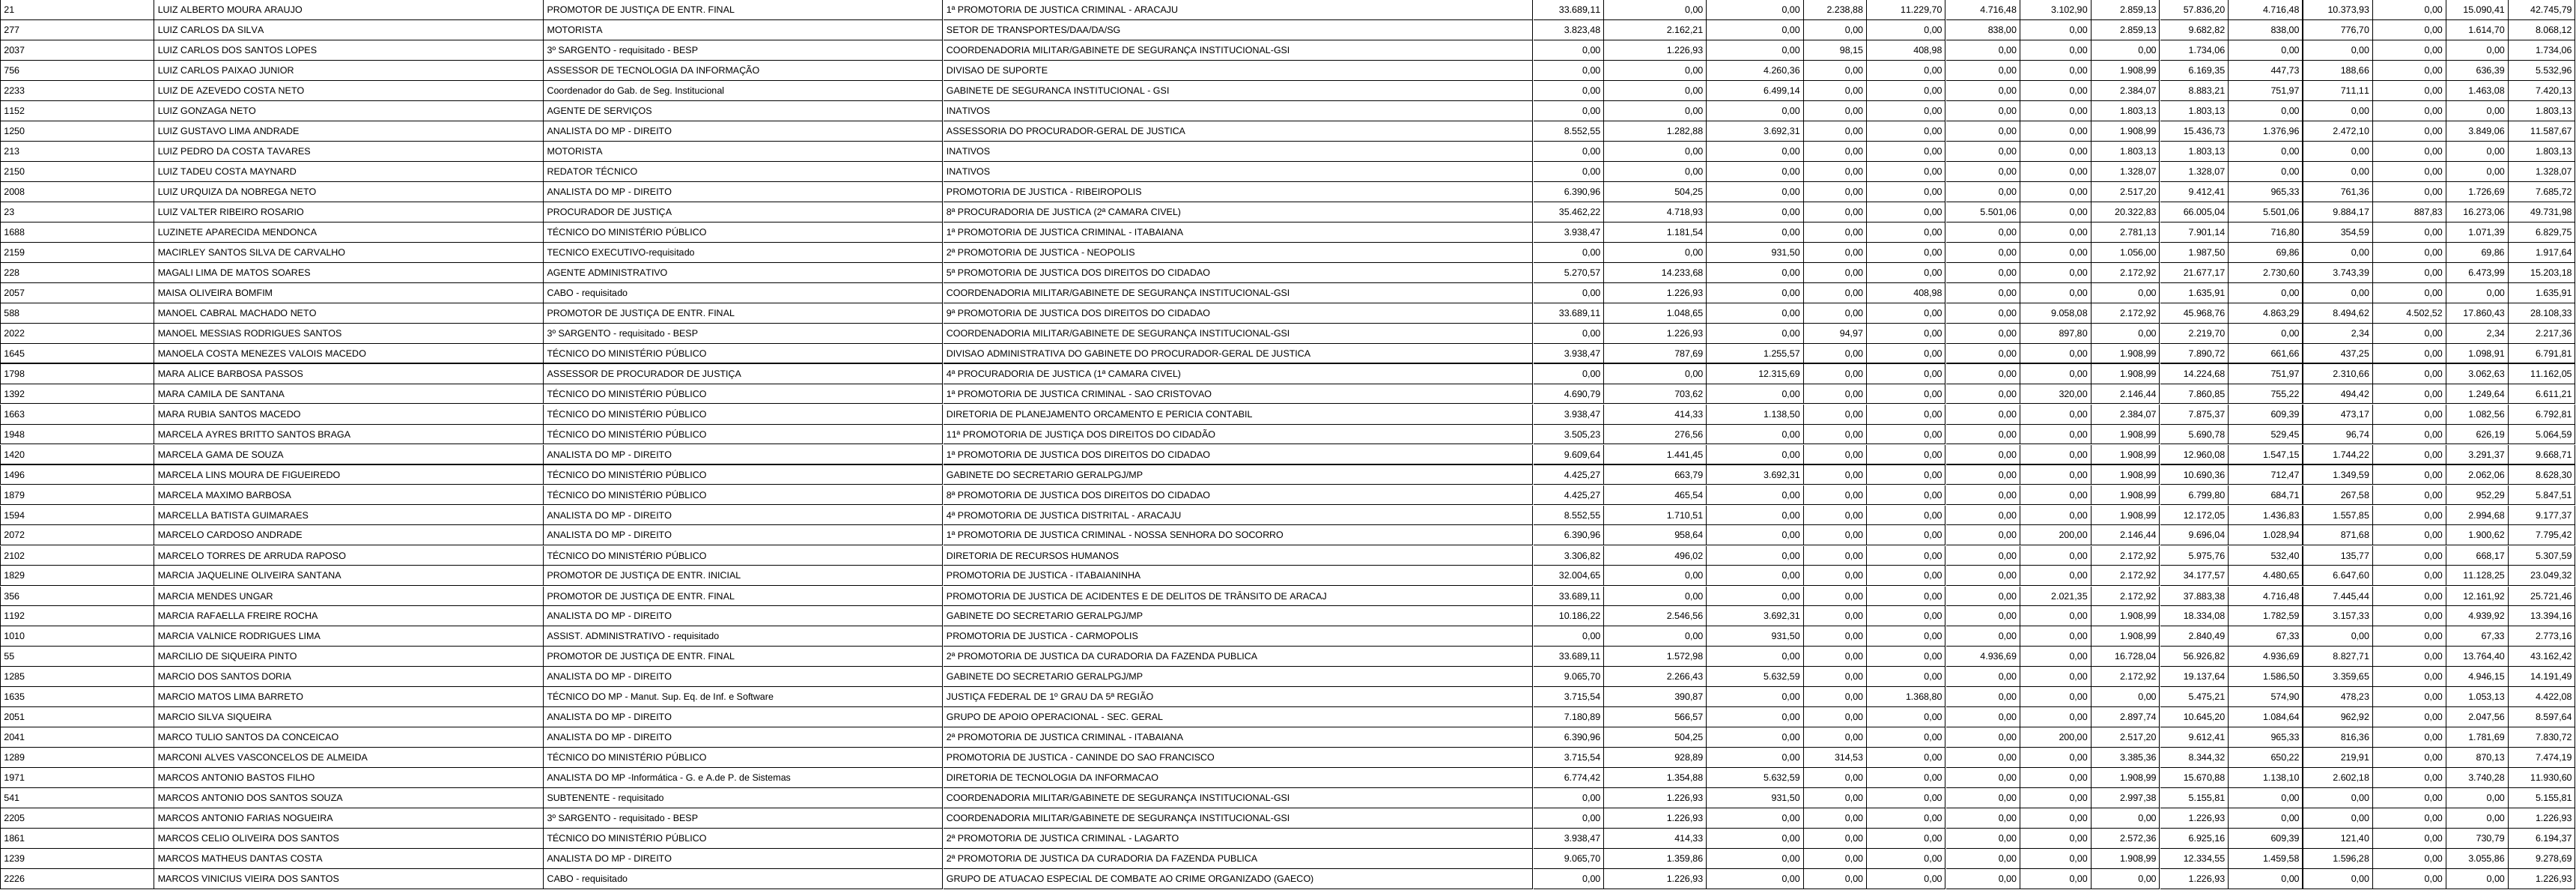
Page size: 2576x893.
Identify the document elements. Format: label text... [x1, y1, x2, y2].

table_cell 320,00 [2020, 384, 2091, 403]
table_cell 0,00 [1707, 707, 1803, 727]
table_cell LUIZ CARLOS PAIXAO JUNIOR [154, 61, 543, 80]
table_cell 0,00 [1804, 162, 1866, 181]
table_cell GRUPO DE APOIO OPERACIONAL - SEC. GERAL [944, 707, 1532, 727]
table_cell MARCIA RAFAELLA FREIRE ROCHA [154, 606, 543, 626]
table_cell 1.726,69 [2446, 182, 2508, 202]
table_cell GABINETE DO SECRETARIO GERALPGJ/MP [944, 667, 1532, 686]
table_cell 314,53 [1804, 748, 1866, 767]
table_cell 4.939,92 [2446, 606, 2508, 626]
table_cell 10.645,20 [2160, 707, 2228, 727]
table_cell 0,00 [2373, 727, 2446, 747]
table_cell 626,19 [2446, 425, 2508, 444]
table_cell LUIZ PEDRO DA COSTA TAVARES [154, 142, 543, 161]
table_cell 0,00 [1867, 61, 1945, 80]
table_cell 16.728,04 [2092, 647, 2159, 666]
table_cell 0,00 [1534, 243, 1603, 262]
table_cell 1971 [1, 768, 154, 787]
table_cell 0,00 [2020, 849, 2091, 868]
table_cell 0,00 [1707, 223, 1803, 242]
table_cell 49.731,98 [2509, 202, 2575, 222]
table_cell 0,00 [2020, 405, 2091, 424]
table_cell 0,00 [1804, 546, 1866, 565]
table_cell 10.186,22 [1534, 606, 1603, 626]
table_cell 0,00 [1946, 121, 2020, 141]
table_header 3.102,90 [2020, 0, 2091, 19]
table_cell 0,00 [1867, 768, 1945, 787]
table_cell 14.224,68 [2160, 364, 2228, 384]
table_cell 0,00 [2373, 546, 2446, 565]
table_cell 0,00 [2373, 121, 2446, 141]
table_cell 6.499,14 [1707, 81, 1803, 100]
table_cell 5.690,78 [2160, 425, 2228, 444]
table_cell 0,00 [2020, 182, 2091, 202]
table_cell 4.936,69 [2229, 647, 2302, 666]
table_cell ANALISTA DO MP - DIREITO [544, 525, 942, 545]
table_cell 0,00 [1707, 808, 1803, 828]
table_header 21 [1, 0, 154, 19]
table_cell LUIZ CARLOS DOS SANTOS LOPES [154, 40, 543, 60]
table_cell 1.635,91 [2160, 283, 2228, 303]
table_cell 1ª PROMOTORIA DE JUSTICA CRIMINAL - SAO CRISTOVAO [944, 384, 1532, 403]
table_cell 0,00 [2229, 324, 2302, 343]
table_cell 0,00 [1946, 283, 2020, 303]
table_cell 8.494,62 [2303, 303, 2372, 323]
table_cell 0,00 [2373, 162, 2446, 181]
table_cell 2150 [1, 162, 154, 181]
table_cell 0,00 [2092, 808, 2159, 828]
table_cell 408,98 [1867, 283, 1945, 303]
table_cell 0,00 [1946, 808, 2020, 828]
table_cell 2226 [1, 869, 154, 889]
table_cell 0,00 [2020, 61, 2091, 80]
table_cell 2.572,36 [2092, 829, 2159, 848]
table_cell 2.146,44 [2092, 525, 2159, 545]
table_cell 2.897,74 [2092, 707, 2159, 727]
table_cell 0,00 [1867, 485, 1945, 504]
table_cell DIRETORIA DE PLANEJAMENTO ORCAMENTO E PERICIA CONTABIL [944, 405, 1532, 424]
table_cell 9.065,70 [1534, 849, 1603, 868]
table_cell 7.875,37 [2160, 405, 2228, 424]
table_cell 3.938,47 [1534, 829, 1603, 848]
table_cell CABO - requisitado [544, 283, 942, 303]
table_cell 1635 [1, 687, 154, 706]
table_cell 12.960,08 [2160, 445, 2228, 464]
table_cell 0,00 [1867, 727, 1945, 747]
table_cell PROMOTORIA DE JUSTICA - RIBEIROPOLIS [944, 182, 1532, 202]
table_cell 751,97 [2229, 364, 2302, 384]
table_cell 730,79 [2446, 829, 2508, 848]
table_cell 2,34 [2446, 324, 2508, 343]
table_cell 0,00 [1946, 566, 2020, 585]
table_cell 0,00 [2303, 40, 2372, 60]
table_cell MARCIO MATOS LIMA BARRETO [154, 687, 543, 706]
table_cell 1.354,88 [1604, 768, 1706, 787]
table_cell 931,50 [1707, 626, 1803, 646]
table_cell 1.908,99 [2092, 121, 2159, 141]
table_cell 0,00 [1707, 303, 1803, 323]
table_cell 0,00 [1867, 324, 1945, 343]
table_cell 0,00 [1946, 81, 2020, 100]
table_cell 0,00 [1707, 162, 1803, 181]
table_cell 0,00 [2303, 808, 2372, 828]
table_cell COORDENADORIA MILITAR/GABINETE DE SEGURANÇA INSTITUCIONAL-GSI [944, 40, 1532, 60]
table_cell 2.172,92 [2092, 303, 2159, 323]
table_cell 3.715,54 [1534, 748, 1603, 767]
table_cell 0,00 [2373, 182, 2446, 202]
table_cell 0,00 [1707, 20, 1803, 40]
table_cell MARCELA GAMA DE SOUZA [154, 445, 543, 464]
table_cell 6.647,60 [2303, 566, 2372, 585]
table_cell 1.900,62 [2446, 525, 2508, 545]
table_cell 661,66 [2229, 344, 2302, 363]
table_cell 0,00 [2446, 788, 2508, 808]
table_cell 2.517,20 [2092, 182, 2159, 202]
table_cell 0,00 [1707, 869, 1803, 889]
table_cell MARCOS CELIO OLIVEIRA DOS SANTOS [154, 829, 543, 848]
table_cell 0,00 [1534, 788, 1603, 808]
table_cell INATIVOS [944, 162, 1532, 181]
table_cell 135,77 [2303, 546, 2372, 565]
table_cell 0,00 [1867, 142, 1945, 161]
table_cell 3.938,47 [1534, 405, 1603, 424]
table_cell ANALISTA DO MP - DIREITO [544, 606, 942, 626]
table_cell 0,00 [1804, 606, 1866, 626]
table_cell 6.774,42 [1534, 768, 1603, 787]
table_cell 0,00 [1804, 283, 1866, 303]
table_cell 0,00 [1707, 525, 1803, 545]
table_cell 0,00 [1867, 566, 1945, 585]
table_cell 3.505,23 [1534, 425, 1603, 444]
table_cell 0,00 [1534, 40, 1603, 60]
table_cell 4.716,48 [2229, 587, 2302, 605]
table_cell 0,00 [2446, 101, 2508, 121]
table_cell MARCELO TORRES DE ARRUDA RAPOSO [154, 546, 543, 565]
table_cell 9.058,08 [2020, 303, 2091, 323]
table_cell 1.547,15 [2229, 445, 2302, 464]
table_cell 663,79 [1604, 465, 1706, 484]
table_cell 0,00 [1946, 546, 2020, 565]
table_cell 0,00 [1867, 445, 1945, 464]
table_cell 8.827,71 [2303, 647, 2372, 666]
table_cell GABINETE DO SECRETARIO GERALPGJ/MP [944, 606, 1532, 626]
table_cell LUIZ GUSTAVO LIMA ANDRADE [154, 121, 543, 141]
table_cell 887,83 [2373, 202, 2446, 222]
table_cell 0,00 [1604, 101, 1706, 121]
table_cell 14.233,68 [1604, 263, 1706, 282]
table_cell 1.803,13 [2092, 101, 2159, 121]
table_cell 1.226,93 [1604, 869, 1706, 889]
table_cell INATIVOS [944, 101, 1532, 121]
table_cell 0,00 [2020, 485, 2091, 504]
table_cell 0,00 [2020, 465, 2091, 484]
table_cell 0,00 [1867, 788, 1945, 808]
table_cell 0,00 [2303, 162, 2372, 181]
table_cell 0,00 [2229, 869, 2302, 889]
table_cell 0,00 [2373, 405, 2446, 424]
table_cell 0,00 [1946, 162, 2020, 181]
table_cell 0,00 [2373, 707, 2446, 727]
table_cell 1.056,00 [2092, 243, 2159, 262]
table_cell 609,39 [2229, 829, 2302, 848]
table_cell 0,00 [2229, 162, 2302, 181]
table_cell 56.926,82 [2160, 647, 2228, 666]
table_cell 0,00 [2020, 101, 2091, 121]
table_cell MARCIA VALNICE RODRIGUES LIMA [154, 626, 543, 646]
table_cell 0,00 [2303, 626, 2372, 646]
table_cell 0,00 [1707, 142, 1803, 161]
table_cell Coordenador do Gab. de Seg. Institucional [544, 81, 942, 100]
table_cell 1.138,10 [2229, 768, 2302, 787]
table_cell 0,00 [2373, 849, 2446, 868]
table_cell 1.226,93 [1604, 40, 1706, 60]
table_cell 8.552,55 [1534, 121, 1603, 141]
table_cell 1.572,98 [1604, 647, 1706, 666]
table_cell 23.049,32 [2509, 566, 2575, 585]
table_header 10.373,93 [2303, 0, 2372, 19]
table_cell 0,00 [2020, 566, 2091, 585]
table_cell 15.203,18 [2509, 263, 2575, 282]
table_cell 9.612,41 [2160, 727, 2228, 747]
table_cell 0,00 [2373, 384, 2446, 403]
table_cell 9.696,04 [2160, 525, 2228, 545]
table_cell 0,00 [2373, 101, 2446, 121]
table_cell 2.384,07 [2092, 405, 2159, 424]
table_cell 2.146,44 [2092, 384, 2159, 403]
table_cell 1.908,99 [2092, 425, 2159, 444]
table_cell 6.791,81 [2509, 344, 2575, 363]
table_cell ANALISTA DO MP - DIREITO [544, 506, 942, 524]
table_cell 0,00 [1946, 525, 2020, 545]
table_cell 1152 [1, 101, 154, 121]
table_cell 32.004,65 [1534, 566, 1603, 585]
table_header 0,00 [1707, 0, 1803, 19]
table_cell 0,00 [1804, 20, 1866, 40]
table_cell 0,00 [2020, 20, 2091, 40]
table_cell 2.994,68 [2446, 506, 2508, 524]
table_cell 566,57 [1604, 707, 1706, 727]
table_cell 0,00 [2303, 869, 2372, 889]
table_cell 931,50 [1707, 243, 1803, 262]
table_cell 0,00 [1707, 324, 1803, 343]
table_cell 1.328,07 [2092, 162, 2159, 181]
table_cell 0,00 [2020, 869, 2091, 889]
table_cell 0,00 [2373, 81, 2446, 100]
table_cell 0,00 [1804, 465, 1866, 484]
table_cell 0,00 [2373, 869, 2446, 889]
table_cell 1.908,99 [2092, 445, 2159, 464]
table_cell MARCONI ALVES VASCONCELOS DE ALMEIDA [154, 748, 543, 767]
table_cell 0,00 [2373, 587, 2446, 605]
table_cell 0,00 [2020, 162, 2091, 181]
table_cell 0,00 [1867, 606, 1945, 626]
table_cell 0,00 [1707, 40, 1803, 60]
table_cell TÉCNICO DO MINISTÉRIO PÚBLICO [544, 384, 942, 403]
table_cell 2205 [1, 808, 154, 828]
table_cell 1.226,93 [1604, 324, 1706, 343]
table_cell LUIZ VALTER RIBEIRO ROSARIO [154, 202, 543, 222]
table_cell 0,00 [1946, 142, 2020, 161]
table_cell 1.441,45 [1604, 445, 1706, 464]
table_cell TÉCNICO DO MINISTÉRIO PÚBLICO [544, 344, 942, 363]
table_cell 13.764,40 [2446, 647, 2508, 666]
table_cell 8.628,30 [2509, 465, 2575, 484]
table_cell 7.890,72 [2160, 344, 2228, 363]
table_cell 0,00 [2020, 223, 2091, 242]
table_cell 354,59 [2303, 223, 2372, 242]
table_cell 0,00 [2373, 485, 2446, 504]
table_cell 0,00 [1946, 324, 2020, 343]
table_cell 2072 [1, 525, 154, 545]
table_cell MARCELA MAXIMO BARBOSA [154, 485, 543, 504]
table_cell 1.226,93 [1604, 808, 1706, 828]
table_cell 1.614,70 [2446, 20, 2508, 40]
table_cell 17.860,43 [2446, 303, 2508, 323]
table_cell 121,40 [2303, 829, 2372, 848]
table_cell MAISA OLIVEIRA BOMFIM [154, 283, 543, 303]
table_cell 1.226,93 [1604, 283, 1706, 303]
table_cell 1.803,13 [2160, 101, 2228, 121]
table_cell 0,00 [1946, 626, 2020, 646]
table_cell 0,00 [2092, 869, 2159, 889]
table_cell 0,00 [2020, 283, 2091, 303]
table_cell 3.062,63 [2446, 364, 2508, 384]
table_cell 2ª PROMOTORIA DE JUSTICA CRIMINAL - ITABAIANA [944, 727, 1532, 747]
table_cell 0,00 [1946, 182, 2020, 202]
table_cell 0,00 [2373, 687, 2446, 706]
table_cell MARA ALICE BARBOSA PASSOS [154, 364, 543, 384]
table_cell 9.682,82 [2160, 20, 2228, 40]
table_cell 437,25 [2303, 344, 2372, 363]
table_cell 1.908,99 [2092, 61, 2159, 80]
table_cell 1.987,50 [2160, 243, 2228, 262]
table_cell 965,33 [2229, 182, 2302, 202]
table_cell 1.376,96 [2229, 121, 2302, 141]
table_cell 0,00 [1604, 364, 1706, 384]
table_cell 0,00 [2446, 869, 2508, 889]
table_cell 0,00 [1867, 162, 1945, 181]
table_cell 1ª PROMOTORIA DE JUSTICA CRIMINAL - NOSSA SENHORA DO SOCORRO [944, 525, 1532, 545]
table_cell 0,00 [1534, 869, 1603, 889]
table_cell 1948 [1, 425, 154, 444]
table_cell 0,00 [2020, 202, 2091, 222]
table_cell 2ª PROMOTORIA DE JUSTICA CRIMINAL - LAGARTO [944, 829, 1532, 848]
table_cell 3.938,47 [1534, 344, 1603, 363]
table_cell 1.226,93 [2509, 869, 2575, 889]
table_cell 0,00 [1946, 465, 2020, 484]
table_cell 0,00 [1804, 445, 1866, 464]
table_cell 0,00 [2373, 40, 2446, 60]
table_cell 0,00 [1804, 303, 1866, 323]
table_cell 1.098,91 [2446, 344, 2508, 363]
table_cell PROMOTORIA DE JUSTICA - CANINDE DO SAO FRANCISCO [944, 748, 1532, 767]
table_cell 0,00 [2020, 40, 2091, 60]
table_cell 0,00 [2020, 748, 2091, 767]
table_cell 0,00 [1804, 182, 1866, 202]
table_cell 0,00 [1867, 647, 1945, 666]
table_cell 0,00 [1946, 667, 2020, 686]
table_cell 5.632,59 [1707, 768, 1803, 787]
table_cell 0,00 [2020, 647, 2091, 666]
table_cell 0,00 [2373, 525, 2446, 545]
table_cell 1.908,99 [2092, 768, 2159, 787]
table_cell 1.328,07 [2509, 162, 2575, 181]
table_cell 1.226,93 [2160, 808, 2228, 828]
table_cell 8ª PROMOTORIA DE JUSTICA DOS DIREITOS DO CIDADAO [944, 485, 1532, 504]
table_cell 0,00 [1946, 485, 2020, 504]
table_cell 0,00 [2229, 808, 2302, 828]
table_cell 7.474,19 [2509, 748, 2575, 767]
table_cell 0,00 [1867, 829, 1945, 848]
table_cell 1.226,93 [2509, 808, 2575, 828]
table_cell 3.692,31 [1707, 465, 1803, 484]
table_cell 3.740,28 [2446, 768, 2508, 787]
table_cell 1.459,58 [2229, 849, 2302, 868]
table_cell 98,15 [1804, 40, 1866, 60]
table_cell 1.803,13 [2509, 101, 2575, 121]
table_cell 2ª PROMOTORIA DE JUSTICA - NEOPOLIS [944, 243, 1532, 262]
table_cell ASSESSOR DE TECNOLOGIA DA INFORMAÇÃO [544, 61, 942, 80]
table_cell 2102 [1, 546, 154, 565]
table_cell 4ª PROMOTORIA DE JUSTICA DISTRITAL - ARACAJU [944, 506, 1532, 524]
table_cell 0,00 [1867, 303, 1945, 323]
table_cell 0,00 [2092, 40, 2159, 60]
table_cell TÉCNICO DO MINISTÉRIO PÚBLICO [544, 425, 942, 444]
table_cell 11.587,67 [2509, 121, 2575, 141]
table_cell 2.217,36 [2509, 324, 2575, 343]
table_cell 1688 [1, 223, 154, 242]
table_cell 0,00 [1867, 465, 1945, 484]
table_cell 0,00 [1804, 727, 1866, 747]
table_cell 478,23 [2303, 687, 2372, 706]
table_cell 1.908,99 [2092, 344, 2159, 363]
table_cell 0,00 [1946, 364, 2020, 384]
table_cell MARCIA JAQUELINE OLIVEIRA SANTANA [154, 566, 543, 585]
table_cell 9ª PROMOTORIA DE JUSTICA DOS DIREITOS DO CIDADAO [944, 303, 1532, 323]
table_cell 0,00 [1946, 587, 2020, 605]
table_cell 0,00 [1707, 425, 1803, 444]
table_cell 0,00 [2020, 142, 2091, 161]
table_cell 1.744,22 [2303, 445, 2372, 464]
table_cell 5.501,06 [1946, 202, 2020, 222]
table_cell 0,00 [1867, 243, 1945, 262]
table_cell 4.260,36 [1707, 61, 1803, 80]
table_cell 2041 [1, 727, 154, 747]
table_cell 0,00 [1604, 81, 1706, 100]
table_cell 5.847,51 [2509, 485, 2575, 504]
table_cell 2233 [1, 81, 154, 100]
table_cell 0,00 [2373, 324, 2446, 343]
table_cell 0,00 [1867, 182, 1945, 202]
table_cell 6.169,35 [2160, 61, 2228, 80]
table_cell 0,00 [1867, 121, 1945, 141]
table_cell MARA RUBIA SANTOS MACEDO [154, 405, 543, 424]
table_cell 1.181,54 [1604, 223, 1706, 242]
table_cell MARCELA AYRES BRITTO SANTOS BRAGA [154, 425, 543, 444]
table_cell 1.635,91 [2509, 283, 2575, 303]
table_cell LUIZ DE AZEVEDO COSTA NETO [154, 81, 543, 100]
table_cell 2051 [1, 707, 154, 727]
table_cell 188,66 [2303, 61, 2372, 80]
table_cell 1.226,93 [2160, 869, 2228, 889]
table_cell MARCOS VINICIUS VIEIRA DOS SANTOS [154, 869, 543, 889]
table_cell 4.425,27 [1534, 485, 1603, 504]
table_cell 711,11 [2303, 81, 2372, 100]
table_cell 3.849,06 [2446, 121, 2508, 141]
table_cell 0,00 [1804, 243, 1866, 262]
table_header 1ª PROMOTORIA DE JUSTICA CRIMINAL - ARACAJU [944, 0, 1532, 19]
table_cell 0,00 [1534, 162, 1603, 181]
table_cell AGENTE ADMINISTRATIVO [544, 263, 942, 282]
table_cell MARCIO DOS SANTOS DORIA [154, 667, 543, 686]
table_cell 0,00 [1534, 283, 1603, 303]
table_cell 2.162,21 [1604, 20, 1706, 40]
table_header 33.689,11 [1534, 0, 1603, 19]
table_cell 6.799,80 [2160, 485, 2228, 504]
table_cell 1.908,99 [2092, 465, 2159, 484]
table_cell 0,00 [1867, 587, 1945, 605]
table_cell 1.028,94 [2229, 525, 2302, 545]
table_cell 0,00 [2303, 101, 2372, 121]
table_cell 0,00 [2373, 142, 2446, 161]
table_cell MANOEL MESSIAS RODRIGUES SANTOS [154, 324, 543, 343]
table_cell 0,00 [1867, 101, 1945, 121]
table_cell 0,00 [1707, 445, 1803, 464]
table_cell 3.291,37 [2446, 445, 2508, 464]
table_cell 0,00 [1707, 687, 1803, 706]
table_cell 1.908,99 [2092, 626, 2159, 646]
table_cell 219,91 [2303, 748, 2372, 767]
table_cell MOTORISTA [544, 20, 942, 40]
table_cell MARCIO SILVA SIQUEIRA [154, 707, 543, 727]
table_cell 787,69 [1604, 344, 1706, 363]
table_cell 1.908,99 [2092, 506, 2159, 524]
table_cell 0,00 [2446, 142, 2508, 161]
table_cell 0,00 [2229, 788, 2302, 808]
table_cell 0,00 [2020, 808, 2091, 828]
table_cell 0,00 [2020, 707, 2091, 727]
table_cell 5.270,57 [1534, 263, 1603, 282]
table_cell 668,17 [2446, 546, 2508, 565]
table_cell 0,00 [1707, 647, 1803, 666]
table_cell 1.917,64 [2509, 243, 2575, 262]
table_cell 1.249,64 [2446, 384, 2508, 403]
table_cell 0,00 [1867, 707, 1945, 727]
table_cell 0,00 [1804, 667, 1866, 686]
table_cell 15.670,88 [2160, 768, 2228, 787]
table_cell 23 [1, 202, 154, 222]
table_cell 0,00 [2229, 283, 2302, 303]
table_cell GRUPO DE ATUACAO ESPECIAL DE COMBATE AO CRIME ORGANIZADO (GAECO) [944, 869, 1532, 889]
table_cell 5.155,81 [2160, 788, 2228, 808]
table_cell 12.161,92 [2446, 587, 2508, 605]
table_cell 1.710,51 [1604, 506, 1706, 524]
table_cell 1.803,13 [2509, 142, 2575, 161]
table_cell 0,00 [1867, 364, 1945, 384]
table_cell 1.734,06 [2160, 40, 2228, 60]
table_cell 1.436,83 [2229, 506, 2302, 524]
table_cell 1.908,99 [2092, 849, 2159, 868]
table_cell MARCELLA BATISTA GUIMARAES [154, 506, 543, 524]
table_cell MARCO TULIO SANTOS DA CONCEICAO [154, 727, 543, 747]
table_cell 10.690,36 [2160, 465, 2228, 484]
table_cell 962,92 [2303, 707, 2372, 727]
table_cell COORDENADORIA MILITAR/GABINETE DE SEGURANÇA INSTITUCIONAL-GSI [944, 808, 1532, 828]
table_cell 1010 [1, 626, 154, 646]
table_cell 0,00 [1707, 506, 1803, 524]
table_cell 0,00 [1867, 748, 1945, 767]
table_cell 0,00 [1804, 485, 1866, 504]
table_cell 0,00 [1946, 425, 2020, 444]
table_cell PROMOTOR DE JUSTIÇA DE ENTR. FINAL [544, 587, 942, 605]
table_header 42.745,79 [2509, 0, 2575, 19]
table_cell 838,00 [1946, 20, 2020, 40]
table_cell 0,00 [2373, 506, 2446, 524]
table_cell 66.005,04 [2160, 202, 2228, 222]
table_cell 0,00 [2303, 243, 2372, 262]
table_cell LUIZ URQUIZA DA NOBREGA NETO [154, 182, 543, 202]
table_cell 0,00 [2373, 788, 2446, 808]
table_cell 1798 [1, 364, 154, 384]
table_header 0,00 [1604, 0, 1706, 19]
table_cell ANALISTA DO MP - DIREITO [544, 727, 942, 747]
table_cell 755,22 [2229, 384, 2302, 403]
table_cell 9.177,37 [2509, 506, 2575, 524]
table_cell 1.084,64 [2229, 707, 2302, 727]
table_cell 33.689,11 [1534, 587, 1603, 605]
table_cell 4.425,27 [1534, 465, 1603, 484]
table_cell 0,00 [1804, 647, 1866, 666]
table_cell 0,00 [1946, 40, 2020, 60]
table_cell 0,00 [1707, 587, 1803, 605]
table_cell 0,00 [1804, 61, 1866, 80]
table_cell 33.689,11 [1534, 647, 1603, 666]
table_cell 0,00 [2373, 465, 2446, 484]
table_cell MARCILIO DE SIQUEIRA PINTO [154, 647, 543, 666]
table_cell 0,00 [1804, 707, 1866, 727]
table_cell 0,00 [2020, 626, 2091, 646]
table_header LUIZ ALBERTO MOURA ARAUJO [154, 0, 543, 19]
table_cell TÉCNICO DO MINISTÉRIO PÚBLICO [544, 748, 942, 767]
table_cell ANALISTA DO MP - DIREITO [544, 121, 942, 141]
table_cell 414,33 [1604, 829, 1706, 848]
table_cell 11.128,25 [2446, 566, 2508, 585]
table_header 0,00 [2373, 0, 2446, 19]
table_cell 94,97 [1804, 324, 1866, 343]
table_cell 2.047,56 [2446, 707, 2508, 727]
table_cell 574,90 [2229, 687, 2302, 706]
table_cell 0,00 [2373, 20, 2446, 40]
table_cell 8.597,64 [2509, 707, 2575, 727]
table_cell 2.062,06 [2446, 465, 2508, 484]
table_cell 0,00 [1946, 263, 2020, 282]
table_cell 0,00 [2373, 223, 2446, 242]
table_cell 0,00 [2020, 788, 2091, 808]
table_cell 3º SARGENTO - requisitado - BESP [544, 40, 942, 60]
table_cell 0,00 [1867, 808, 1945, 828]
table_cell PROCURADOR DE JUSTIÇA [544, 202, 942, 222]
table_cell 0,00 [2020, 243, 2091, 262]
table_cell 356 [1, 587, 154, 605]
table_cell 0,00 [1804, 849, 1866, 868]
table_cell 5.632,59 [1707, 667, 1803, 686]
table_cell 1285 [1, 667, 154, 686]
table_cell 1.803,13 [2160, 142, 2228, 161]
table_cell JUSTIÇA FEDERAL DE 1º GRAU DA 5ª REGIÃO [944, 687, 1532, 706]
table_cell PROMOTORIA DE JUSTICA - CARMOPOLIS [944, 626, 1532, 646]
table_cell 0,00 [1946, 303, 2020, 323]
table_cell 2.172,92 [2092, 667, 2159, 686]
table_cell 67,33 [2229, 626, 2302, 646]
table_cell MARCOS MATHEUS DANTAS COSTA [154, 849, 543, 868]
table_cell 0,00 [2229, 40, 2302, 60]
table_cell 96,74 [2303, 425, 2372, 444]
table_cell 21.677,17 [2160, 263, 2228, 282]
table_cell 0,00 [1707, 485, 1803, 504]
table_cell 2057 [1, 283, 154, 303]
table_cell TÉCNICO DO MINISTÉRIO PÚBLICO [544, 465, 942, 484]
table_cell 0,00 [2020, 768, 2091, 787]
table_cell MARCIA MENDES UNGAR [154, 587, 543, 605]
table_cell 7.830,72 [2509, 727, 2575, 747]
table_cell 276,56 [1604, 425, 1706, 444]
table_cell 1.908,99 [2092, 485, 2159, 504]
table_cell 0,00 [1707, 727, 1803, 747]
table_cell 2.546,56 [1604, 606, 1706, 626]
table_cell 55 [1, 647, 154, 666]
table_cell 0,00 [2373, 566, 2446, 585]
table_cell 200,00 [2020, 727, 2091, 747]
table_cell 0,00 [1804, 525, 1866, 545]
table_cell 1861 [1, 829, 154, 848]
table_cell 0,00 [1946, 748, 2020, 767]
table_cell 3º SARGENTO - requisitado - BESP [544, 808, 942, 828]
table_cell MANOEL CABRAL MACHADO NETO [154, 303, 543, 323]
table_cell TÉCNICO DO MP - Manut. Sup. Eq. de Inf. e Software [544, 687, 942, 706]
table_cell 0,00 [1534, 808, 1603, 828]
table_cell 532,40 [2229, 546, 2302, 565]
table_cell PROMOTOR DE JUSTIÇA DE ENTR. FINAL [544, 647, 942, 666]
table_cell 0,00 [1867, 506, 1945, 524]
table_cell 4.946,15 [2446, 667, 2508, 686]
table_cell 609,39 [2229, 405, 2302, 424]
table_cell 1645 [1, 344, 154, 363]
table_cell 1.048,65 [1604, 303, 1706, 323]
table_cell 1ª PROMOTORIA DE JUSTICA DOS DIREITOS DO CIDADAO [944, 445, 1532, 464]
table_cell 3.157,33 [2303, 606, 2372, 626]
table_cell ANALISTA DO MP - DIREITO [544, 445, 942, 464]
table_cell 13.394,16 [2509, 606, 2575, 626]
table_cell 1250 [1, 121, 154, 141]
table_cell 2.172,92 [2092, 587, 2159, 605]
table_cell 0,00 [1946, 223, 2020, 242]
table_cell 1.596,28 [2303, 849, 2372, 868]
table_cell ANALISTA DO MP - DIREITO [544, 707, 942, 727]
table_cell 267,58 [2303, 485, 2372, 504]
table_cell 0,00 [1867, 344, 1945, 363]
table_cell 2.472,10 [2303, 121, 2372, 141]
table_cell 588 [1, 303, 154, 323]
table_cell 1594 [1, 506, 154, 524]
table_cell 2.219,70 [2160, 324, 2228, 343]
table_cell AGENTE DE SERVIÇOS [544, 101, 942, 121]
table_cell PROMOTORIA DE JUSTICA DE ACIDENTES E DE DELITOS DE TRÂNSITO DE ARACAJ [944, 587, 1532, 605]
table_cell 0,00 [2446, 40, 2508, 60]
table_cell 2.781,13 [2092, 223, 2159, 242]
table_cell 712,47 [2229, 465, 2302, 484]
table_cell 0,00 [1804, 81, 1866, 100]
table_cell 0,00 [2020, 425, 2091, 444]
table_cell 3.359,65 [2303, 667, 2372, 686]
table_cell 0,00 [2303, 142, 2372, 161]
table_cell 0,00 [2373, 263, 2446, 282]
table_cell 0,00 [1804, 768, 1866, 787]
table_cell 0,00 [1707, 748, 1803, 767]
table_cell 703,62 [1604, 384, 1706, 403]
table_cell 5.064,59 [2509, 425, 2575, 444]
table_cell 0,00 [2373, 425, 2446, 444]
table_cell 45.968,76 [2160, 303, 2228, 323]
table_cell 0,00 [2373, 61, 2446, 80]
table_cell MARCOS ANTONIO BASTOS FILHO [154, 768, 543, 787]
table_cell 2.773,16 [2509, 626, 2575, 646]
table_cell 2.384,07 [2092, 81, 2159, 100]
table_cell ANALISTA DO MP - DIREITO [544, 182, 942, 202]
table_cell 504,25 [1604, 182, 1706, 202]
table_cell 0,00 [2373, 626, 2446, 646]
table_cell 0,00 [1867, 384, 1945, 403]
table_cell 5.975,76 [2160, 546, 2228, 565]
table_cell 9.278,69 [2509, 849, 2575, 868]
table_cell 1.328,07 [2160, 162, 2228, 181]
table_cell 1ª PROMOTORIA DE JUSTICA CRIMINAL - ITABAIANA [944, 223, 1532, 242]
table_cell 25.721,46 [2509, 587, 2575, 605]
table_cell 0,00 [1804, 829, 1866, 848]
table_cell CABO - requisitado [544, 869, 942, 889]
table_cell 2159 [1, 243, 154, 262]
table_cell LUIZ GONZAGA NETO [154, 101, 543, 121]
table_cell 1.226,93 [1604, 788, 1706, 808]
table_cell 0,00 [2303, 788, 2372, 808]
table_cell 0,00 [1867, 20, 1945, 40]
table_cell 2.840,49 [2160, 626, 2228, 646]
table_cell 0,00 [2020, 829, 2091, 848]
table_cell 7.795,42 [2509, 525, 2575, 545]
table_cell 1879 [1, 485, 154, 504]
table_cell 1.782,59 [2229, 606, 2302, 626]
table_cell 4ª PROCURADORIA DE JUSTICA (1ª CAMARA CIVEL) [944, 364, 1532, 384]
table_cell 1239 [1, 849, 154, 868]
table_cell 0,00 [1534, 61, 1603, 80]
table_cell 34.177,57 [2160, 566, 2228, 585]
table_cell 1496 [1, 465, 154, 484]
table_cell 0,00 [2373, 364, 2446, 384]
table_cell 0,00 [1804, 405, 1866, 424]
table_cell 4.480,65 [2229, 566, 2302, 585]
table_cell 0,00 [1534, 81, 1603, 100]
table_cell 2.730,60 [2229, 263, 2302, 282]
table_cell 0,00 [1867, 81, 1945, 100]
table_cell 0,00 [1946, 243, 2020, 262]
table_cell 0,00 [1604, 566, 1706, 585]
table_cell 952,29 [2446, 485, 2508, 504]
table_cell 11.930,60 [2509, 768, 2575, 787]
table_cell PROMOTOR DE JUSTIÇA DE ENTR. INICIAL [544, 566, 942, 585]
table_header 11.229,70 [1867, 0, 1945, 19]
table_cell LUIZ TADEU COSTA MAYNARD [154, 162, 543, 181]
table_cell 0,00 [1946, 405, 2020, 424]
table_cell 0,00 [2373, 445, 2446, 464]
table_cell 0,00 [1804, 263, 1866, 282]
table_cell 8.552,55 [1534, 506, 1603, 524]
table_cell 3º SARGENTO - requisitado - BESP [544, 324, 942, 343]
table_cell 7.445,44 [2303, 587, 2372, 605]
table_cell 0,00 [1946, 506, 2020, 524]
table_cell 7.901,14 [2160, 223, 2228, 242]
table_cell 0,00 [1804, 223, 1866, 242]
table_cell 4.936,69 [1946, 647, 2020, 666]
table_cell 7.685,72 [2509, 182, 2575, 202]
table_cell 1.359,86 [1604, 849, 1706, 868]
table_header PROMOTOR DE JUSTIÇA DE ENTR. FINAL [544, 0, 942, 19]
table_cell 0,00 [2446, 162, 2508, 181]
table_cell 0,00 [1867, 202, 1945, 222]
table_header 57.836,20 [2160, 0, 2228, 19]
table_cell 2.859,13 [2092, 20, 2159, 40]
table_cell 0,00 [1534, 626, 1603, 646]
table_cell 0,00 [1946, 101, 2020, 121]
table_header 15.090,41 [2446, 0, 2508, 19]
table_cell ASSESSOR DE PROCURADOR DE JUSTIÇA [544, 364, 942, 384]
table_cell MACIRLEY SANTOS SILVA DE CARVALHO [154, 243, 543, 262]
table_cell 2.172,92 [2092, 546, 2159, 565]
table_cell 12.172,05 [2160, 506, 2228, 524]
table_cell 0,00 [1707, 566, 1803, 585]
table_cell 1.082,56 [2446, 405, 2508, 424]
table_cell TÉCNICO DO MINISTÉRIO PÚBLICO [544, 485, 942, 504]
table_cell 0,00 [1804, 566, 1866, 585]
table_cell 0,00 [1604, 142, 1706, 161]
table_cell 0,00 [2373, 283, 2446, 303]
table_cell 0,00 [1867, 223, 1945, 242]
table_cell 1.071,39 [2446, 223, 2508, 242]
table_header 2.859,13 [2092, 0, 2159, 19]
table_cell 1420 [1, 445, 154, 464]
table_cell 9.412,41 [2160, 182, 2228, 202]
table_cell 9.609,64 [1534, 445, 1603, 464]
table_cell 6.792,81 [2509, 405, 2575, 424]
table_cell 33.689,11 [1534, 303, 1603, 323]
table_cell 7.180,89 [1534, 707, 1603, 727]
table_cell 9.065,70 [1534, 667, 1603, 686]
table_cell 0,00 [1867, 263, 1945, 282]
table_cell 1.803,13 [2092, 142, 2159, 161]
table_cell DIVISAO DE SUPORTE [944, 61, 1532, 80]
table_cell 0,00 [2020, 606, 2091, 626]
table_cell 8.068,12 [2509, 20, 2575, 40]
table_cell ANALISTA DO MP - DIREITO [544, 849, 942, 868]
table_cell 0,00 [2446, 808, 2508, 828]
table_cell 0,00 [1804, 121, 1866, 141]
table_cell 2022 [1, 324, 154, 343]
table_cell 0,00 [2020, 546, 2091, 565]
table_cell 0,00 [1946, 869, 2020, 889]
table_cell 0,00 [1534, 364, 1603, 384]
table_cell 0,00 [2092, 324, 2159, 343]
table_cell 3.055,86 [2446, 849, 2508, 868]
table_cell 0,00 [2373, 748, 2446, 767]
table_cell 0,00 [1946, 344, 2020, 363]
table_cell 0,00 [1804, 425, 1866, 444]
table_cell 0,00 [1707, 384, 1803, 403]
table_cell 0,00 [1804, 101, 1866, 121]
table_cell 6.390,96 [1534, 727, 1603, 747]
table_cell GABINETE DE SEGURANCA INSTITUCIONAL - GSI [944, 81, 1532, 100]
table_cell 897,80 [2020, 324, 2091, 343]
table_cell COORDENADORIA MILITAR/GABINETE DE SEGURANÇA INSTITUCIONAL-GSI [944, 283, 1532, 303]
table_cell DIRETORIA DE RECURSOS HUMANOS [944, 546, 1532, 565]
table_cell 958,64 [1604, 525, 1706, 545]
table_cell COORDENADORIA MILITAR/GABINETE DE SEGURANÇA INSTITUCIONAL-GSI [944, 788, 1532, 808]
table_cell COORDENADORIA MILITAR/GABINETE DE SEGURANÇA INSTITUCIONAL-GSI [944, 324, 1532, 343]
table_cell 1.557,85 [2303, 506, 2372, 524]
table_cell 6.829,75 [2509, 223, 2575, 242]
table_cell 6.390,96 [1534, 182, 1603, 202]
table_cell 2008 [1, 182, 154, 202]
table_cell 0,00 [1946, 788, 2020, 808]
table_cell TÉCNICO DO MINISTÉRIO PÚBLICO [544, 223, 942, 242]
table_cell 1.138,50 [1707, 405, 1803, 424]
table_cell LUIZ CARLOS DA SILVA [154, 20, 543, 40]
table_cell 473,17 [2303, 405, 2372, 424]
table_cell 1192 [1, 606, 154, 626]
table_cell LUZINETE APARECIDA MENDONCA [154, 223, 543, 242]
table_cell 11ª PROMOTORIA DE JUSTIÇA DOS DIREITOS DO CIDADÃO [944, 425, 1532, 444]
table_cell 4.718,93 [1604, 202, 1706, 222]
table_cell 0,00 [1946, 445, 2020, 464]
table_cell 277 [1, 20, 154, 40]
table_cell 0,00 [1804, 506, 1866, 524]
table_cell ANALISTA DO MP - DIREITO [544, 667, 942, 686]
table_cell 0,00 [2020, 364, 2091, 384]
table_cell 0,00 [1804, 687, 1866, 706]
table_cell 1.908,99 [2092, 606, 2159, 626]
table_cell 0,00 [2446, 283, 2508, 303]
table_cell 0,00 [1707, 546, 1803, 565]
table_cell 9.668,71 [2509, 445, 2575, 464]
table_cell 684,71 [2229, 485, 2302, 504]
table_cell 3.692,31 [1707, 121, 1803, 141]
table_cell 965,33 [2229, 727, 2302, 747]
table_cell 0,00 [1804, 142, 1866, 161]
table_cell 0,00 [1867, 546, 1945, 565]
table_cell 776,70 [2303, 20, 2372, 40]
table_cell 0,00 [2020, 667, 2091, 686]
table_cell 5.501,06 [2229, 202, 2302, 222]
table_cell 4.502,52 [2373, 303, 2446, 323]
table_cell 0,00 [1867, 626, 1945, 646]
table_cell 2.517,20 [2092, 727, 2159, 747]
table_cell 4.863,29 [2229, 303, 2302, 323]
table_cell 0,00 [1707, 283, 1803, 303]
table_cell 465,54 [1604, 485, 1706, 504]
table_cell 1829 [1, 566, 154, 585]
table_cell GABINETE DO SECRETARIO GERALPGJ/MP [944, 465, 1532, 484]
table_cell 0,00 [1804, 788, 1866, 808]
table_cell 1.463,08 [2446, 81, 2508, 100]
table_cell MARA CAMILA DE SANTANA [154, 384, 543, 403]
table_cell 5.155,81 [2509, 788, 2575, 808]
table_cell SETOR DE TRANSPORTES/DAA/DA/SG [944, 20, 1532, 40]
table_cell 5ª PROMOTORIA DE JUSTICA DOS DIREITOS DO CIDADAO [944, 263, 1532, 282]
table_cell 1663 [1, 405, 154, 424]
table_cell 0,00 [1604, 626, 1706, 646]
table_cell 0,00 [1534, 324, 1603, 343]
table_cell 6.194,37 [2509, 829, 2575, 848]
table_cell 15.436,73 [2160, 121, 2228, 141]
table_cell 14.191,49 [2509, 667, 2575, 686]
table_cell TECNICO EXECUTIVO-requisitado [544, 243, 942, 262]
table_cell 0,00 [2020, 81, 2091, 100]
table_cell 0,00 [1804, 808, 1866, 828]
table_cell 0,00 [1804, 364, 1866, 384]
table_cell 0,00 [2373, 667, 2446, 686]
table_cell 751,97 [2229, 81, 2302, 100]
table_cell 1.255,57 [1707, 344, 1803, 363]
table_cell DIVISAO ADMINISTRATIVA DO GABINETE DO PROCURADOR-GERAL DE JUSTICA [944, 344, 1532, 363]
table_cell 0,00 [1804, 587, 1866, 605]
table_cell 3.823,48 [1534, 20, 1603, 40]
table_cell 0,00 [1604, 587, 1706, 605]
table_cell 12.334,55 [2160, 849, 2228, 868]
table_cell 3.385,36 [2092, 748, 2159, 767]
table_cell 0,00 [1707, 829, 1803, 848]
table_cell 7.860,85 [2160, 384, 2228, 403]
table_cell 1.586,50 [2229, 667, 2302, 686]
table_cell 0,00 [1946, 849, 2020, 868]
table_cell 0,00 [1946, 384, 2020, 403]
table_cell 496,02 [1604, 546, 1706, 565]
table_cell 0,00 [1867, 849, 1945, 868]
table_cell 2,34 [2303, 324, 2372, 343]
table_header 4.716,48 [2229, 0, 2302, 19]
table_cell 3.743,39 [2303, 263, 2372, 282]
table_cell 0,00 [1867, 425, 1945, 444]
table_cell 0,00 [1707, 263, 1803, 282]
table_cell 1.734,06 [2509, 40, 2575, 60]
table_cell 0,00 [2020, 344, 2091, 363]
table_cell 0,00 [2373, 647, 2446, 666]
table_cell 0,00 [1867, 667, 1945, 686]
table_cell 0,00 [1604, 61, 1706, 80]
table_cell TÉCNICO DO MINISTÉRIO PÚBLICO [544, 405, 942, 424]
table_cell 870,13 [2446, 748, 2508, 767]
table_cell 0,00 [2020, 121, 2091, 141]
table_cell 2037 [1, 40, 154, 60]
table_cell INATIVOS [944, 142, 1532, 161]
table_cell 0,00 [2020, 263, 2091, 282]
table_cell 0,00 [1804, 384, 1866, 403]
table_cell 0,00 [2373, 808, 2446, 828]
table_cell 3.938,47 [1534, 223, 1603, 242]
table_cell TÉCNICO DO MINISTÉRIO PÚBLICO [544, 829, 942, 848]
table_cell 69,86 [2446, 243, 2508, 262]
table_cell 0,00 [1604, 162, 1706, 181]
table_cell 5.307,59 [2509, 546, 2575, 565]
table_cell ASSIST. ADMINISTRATIVO - requisitado [544, 626, 942, 646]
table_header 4.716,48 [1946, 0, 2020, 19]
table_cell 200,00 [2020, 525, 2091, 545]
table_cell 390,87 [1604, 687, 1706, 706]
table_cell 1392 [1, 384, 154, 403]
table_cell PROMOTORIA DE JUSTICA - ITABAIANINHA [944, 566, 1532, 585]
table_cell 0,00 [1534, 101, 1603, 121]
table_cell 0,00 [1534, 142, 1603, 161]
table_cell 0,00 [1867, 869, 1945, 889]
table_cell 43.162,42 [2509, 647, 2575, 666]
table_cell 761,36 [2303, 182, 2372, 202]
table_cell DIRETORIA DE TECNOLOGIA DA INFORMACAO [944, 768, 1532, 787]
table_cell 0,00 [1946, 687, 2020, 706]
table_cell 0,00 [1946, 606, 2020, 626]
table_cell 67,33 [2446, 626, 2508, 646]
table_cell 19.137,64 [2160, 667, 2228, 686]
table_cell MARCELO CARDOSO ANDRADE [154, 525, 543, 545]
table_cell 11.162,05 [2509, 364, 2575, 384]
table_cell 0,00 [1804, 202, 1866, 222]
table_cell MANOELA COSTA MENEZES VALOIS MACEDO [154, 344, 543, 363]
table_cell 928,89 [1604, 748, 1706, 767]
table_cell REDATOR TÉCNICO [544, 162, 942, 181]
table_cell 2.172,92 [2092, 263, 2159, 282]
table_cell 1.368,80 [1867, 687, 1945, 706]
table_cell MARCOS ANTONIO DOS SANTOS SOUZA [154, 788, 543, 808]
table_cell 6.925,16 [2160, 829, 2228, 848]
table_cell 20.322,83 [2092, 202, 2159, 222]
table_cell 35.462,22 [1534, 202, 1603, 222]
table_cell 0,00 [1946, 61, 2020, 80]
table_cell 0,00 [2020, 687, 2091, 706]
table_cell 871,68 [2303, 525, 2372, 545]
table_cell 0,00 [1707, 849, 1803, 868]
table_cell 0,00 [2020, 506, 2091, 524]
table_cell 228 [1, 263, 154, 282]
table_cell 0,00 [2373, 606, 2446, 626]
table_cell 529,45 [2229, 425, 2302, 444]
table_cell 541 [1, 788, 154, 808]
table_cell 408,98 [1867, 40, 1945, 60]
table_cell 0,00 [2092, 687, 2159, 706]
table_cell 756 [1, 61, 154, 80]
table_cell 504,25 [1604, 727, 1706, 747]
table_cell 4.690,79 [1534, 384, 1603, 403]
table_cell 0,00 [2020, 445, 2091, 464]
table_cell 7.420,13 [2509, 81, 2575, 100]
table_cell MARCELA LINS MOURA DE FIGUEIREDO [154, 465, 543, 484]
table_cell 0,00 [1867, 525, 1945, 545]
table_cell 0,00 [2373, 243, 2446, 262]
table_cell 0,00 [1946, 727, 2020, 747]
table_cell 0,00 [2092, 283, 2159, 303]
table_cell 2.021,35 [2020, 587, 2091, 605]
table_cell 6.390,96 [1534, 525, 1603, 545]
table_cell 716,80 [2229, 223, 2302, 242]
table_cell ASSESSORIA DO PROCURADOR-GERAL DE JUSTICA [944, 121, 1532, 141]
table_cell 1.349,59 [2303, 465, 2372, 484]
table_cell 0,00 [2229, 101, 2302, 121]
table_cell 0,00 [1707, 202, 1803, 222]
table_cell PROMOTOR DE JUSTIÇA DE ENTR. FINAL [544, 303, 942, 323]
table_cell MAGALI LIMA DE MATOS SOARES [154, 263, 543, 282]
table_cell 3.715,54 [1534, 687, 1603, 706]
table_cell 5.532,96 [2509, 61, 2575, 80]
table_cell MOTORISTA [544, 142, 942, 161]
table_cell 6.611,21 [2509, 384, 2575, 403]
table_cell 3.306,82 [1534, 546, 1603, 565]
table_cell 37.883,38 [2160, 587, 2228, 605]
table_cell 2.310,66 [2303, 364, 2372, 384]
table_cell 9.884,17 [2303, 202, 2372, 222]
table_cell 0,00 [2303, 283, 2372, 303]
table_cell 0,00 [1804, 869, 1866, 889]
table_cell 2.602,18 [2303, 768, 2372, 787]
table_cell 28.108,33 [2509, 303, 2575, 323]
table_cell 0,00 [2373, 768, 2446, 787]
table_cell 1.053,13 [2446, 687, 2508, 706]
table_cell 0,00 [1867, 405, 1945, 424]
table_cell 447,73 [2229, 61, 2302, 80]
table_cell 931,50 [1707, 788, 1803, 808]
table_cell 6.473,99 [2446, 263, 2508, 282]
table_cell 2.997,38 [2092, 788, 2159, 808]
table_cell 816,36 [2303, 727, 2372, 747]
table_cell 0,00 [1946, 707, 2020, 727]
table_cell 16.273,06 [2446, 202, 2508, 222]
table_cell 2ª PROMOTORIA DE JUSTICA DA CURADORIA DA FAZENDA PUBLICA [944, 849, 1532, 868]
table_cell 8.344,32 [2160, 748, 2228, 767]
table_cell 414,33 [1604, 405, 1706, 424]
table_cell 5.475,21 [2160, 687, 2228, 706]
table_cell 2.266,43 [1604, 667, 1706, 686]
table_cell 636,39 [2446, 61, 2508, 80]
table_cell 213 [1, 142, 154, 161]
table_cell 2ª PROMOTORIA DE JUSTICA DA CURADORIA DA FAZENDA PUBLICA [944, 647, 1532, 666]
table_cell 1289 [1, 748, 154, 767]
table_cell 0,00 [2229, 142, 2302, 161]
table_cell 0,00 [2373, 829, 2446, 848]
table_cell ANALISTA DO MP -Informática - G. e A.de P. de Sistemas [544, 768, 942, 787]
table_cell MARCOS ANTONIO FARIAS NOGUEIRA [154, 808, 543, 828]
table_cell 3.692,31 [1707, 606, 1803, 626]
table_cell 8.883,21 [2160, 81, 2228, 100]
table_header 2.238,88 [1804, 0, 1866, 19]
table_cell SUBTENENTE - requisitado [544, 788, 942, 808]
table_cell 12.315,69 [1707, 364, 1803, 384]
table_cell 1.781,69 [2446, 727, 2508, 747]
table_cell 2.172,92 [2092, 566, 2159, 585]
table_cell 494,42 [2303, 384, 2372, 403]
table_cell 8ª PROCURADORIA DE JUSTICA (2ª CAMARA CIVEL) [944, 202, 1532, 222]
table_cell 1.908,99 [2092, 364, 2159, 384]
table_cell 0,00 [1804, 344, 1866, 363]
table_cell 650,22 [2229, 748, 2302, 767]
table_cell 0,00 [2373, 344, 2446, 363]
table_cell 0,00 [1946, 829, 2020, 848]
table_cell 0,00 [1707, 182, 1803, 202]
table_cell 838,00 [2229, 20, 2302, 40]
table_cell 1.282,88 [1604, 121, 1706, 141]
table_cell 0,00 [1804, 626, 1866, 646]
table_cell 0,00 [1707, 101, 1803, 121]
table_cell TÉCNICO DO MINISTÉRIO PÚBLICO [544, 546, 942, 565]
table_cell 18.334,08 [2160, 606, 2228, 626]
table_cell 0,00 [1604, 243, 1706, 262]
table_cell 0,00 [1946, 768, 2020, 787]
table_cell 69,86 [2229, 243, 2302, 262]
table_cell 4.422,08 [2509, 687, 2575, 706]
